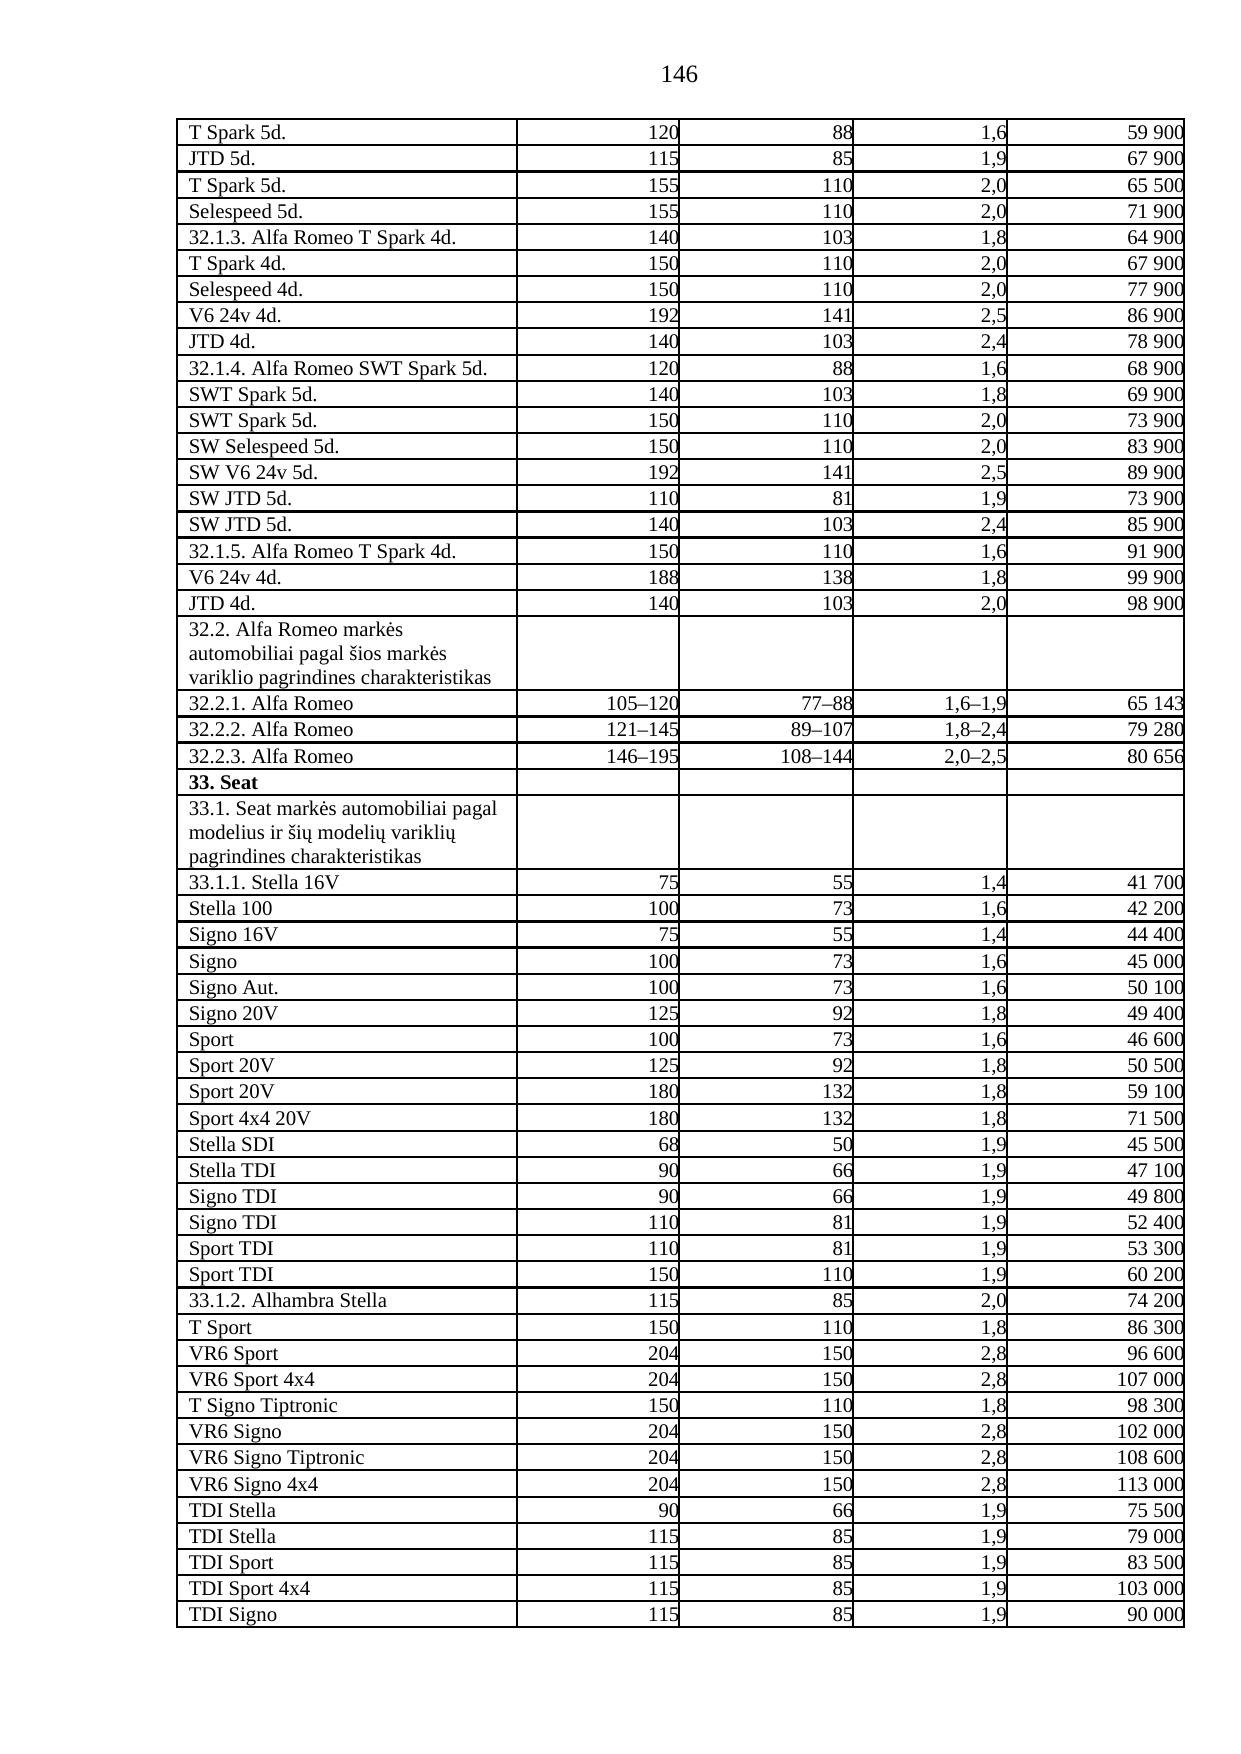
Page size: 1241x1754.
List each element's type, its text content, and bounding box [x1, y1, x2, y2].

table_cell 73 [680, 949, 852, 973]
table_cell 121–145 [518, 718, 678, 741]
table_cell 45 000 [1008, 949, 1183, 973]
table_cell 2,4 [854, 513, 1006, 536]
table_cell 53 300 [1008, 1236, 1183, 1260]
table_cell [854, 617, 1006, 689]
table_cell 204 [518, 1471, 678, 1496]
table_cell 52 400 [1008, 1210, 1183, 1234]
table_cell 75 [518, 870, 678, 894]
table_cell 150 [518, 539, 678, 563]
table_cell 1,9 [854, 1576, 1006, 1600]
table_cell 1,8 [854, 382, 1006, 406]
table_cell 1,9 [854, 1132, 1006, 1156]
table_cell 1,8 [854, 1079, 1006, 1103]
table_cell 1,6 [854, 896, 1006, 920]
table_cell 2,0 [854, 591, 1006, 615]
table_cell TDI Sport [178, 1550, 516, 1574]
table_cell 1,8 [854, 1315, 1006, 1339]
table_cell 108 600 [1008, 1445, 1183, 1469]
table_cell [1008, 796, 1183, 868]
table_cell SW Selespeed 5d. [178, 434, 516, 458]
table_cell VR6 Sport [178, 1341, 516, 1365]
table_cell 85 [680, 1289, 852, 1312]
table_cell 1,6 [854, 356, 1006, 379]
table_cell 110 [518, 486, 678, 510]
table_cell SW JTD 5d. [178, 486, 516, 510]
table_cell Stella SDI [178, 1132, 516, 1156]
table_cell T Spark 5d. [178, 120, 516, 144]
table_cell 81 [680, 486, 852, 510]
table_cell 2,8 [854, 1367, 1006, 1391]
table_cell 2,0 [854, 1289, 1006, 1312]
table_cell Signo [178, 949, 516, 973]
table_cell 110 [680, 173, 852, 197]
table_cell 1,6–1,9 [854, 691, 1006, 715]
table_cell 98 300 [1008, 1393, 1183, 1417]
table_cell 32.2.2. Alfa Romeo [178, 718, 516, 741]
table_cell 44 400 [1008, 923, 1183, 946]
table_cell 125 [518, 1001, 678, 1025]
table_cell 120 [518, 120, 678, 144]
table_cell 59 100 [1008, 1079, 1183, 1103]
table_cell TDI Sport 4x4 [178, 1576, 516, 1600]
table_cell [854, 796, 1006, 868]
table_cell 96 600 [1008, 1341, 1183, 1365]
table_cell 150 [680, 1341, 852, 1365]
table_cell 141 [680, 460, 852, 484]
table_cell 79 280 [1008, 718, 1183, 741]
table_cell [1008, 770, 1183, 794]
table_cell 33. Seat [178, 770, 516, 794]
table_cell 100 [518, 949, 678, 973]
table_cell T Spark 5d. [178, 173, 516, 197]
table_cell 110 [680, 199, 852, 223]
table_cell 65 143 [1008, 691, 1183, 715]
table_cell 110 [680, 251, 852, 275]
table_cell 204 [518, 1367, 678, 1391]
table_cell 2,8 [854, 1471, 1006, 1496]
table_cell 32.1.5. Alfa Romeo T Spark 4d. [178, 539, 516, 563]
table_cell V6 24v 4d. [178, 303, 516, 327]
table_cell 75 [518, 923, 678, 946]
table_cell 155 [518, 199, 678, 223]
table_cell Sport [178, 1027, 516, 1051]
table_cell 1,9 [854, 1524, 1006, 1548]
table_cell 103 [680, 513, 852, 536]
table_cell 50 500 [1008, 1053, 1183, 1077]
table_cell 92 [680, 1001, 852, 1025]
table_cell 77 900 [1008, 277, 1183, 301]
table_cell 103 000 [1008, 1576, 1183, 1600]
table_cell 90 [518, 1498, 678, 1522]
table_cell TDI Stella [178, 1524, 516, 1548]
table_cell Signo Aut. [178, 975, 516, 999]
table_cell [680, 617, 852, 689]
table_cell 150 [518, 251, 678, 275]
table_cell 180 [518, 1105, 678, 1129]
table_cell Sport TDI [178, 1236, 516, 1260]
table_cell 60 200 [1008, 1262, 1183, 1286]
table_cell 85 900 [1008, 513, 1183, 536]
table_cell 79 000 [1008, 1524, 1183, 1548]
table_cell V6 24v 4d. [178, 565, 516, 589]
table_cell 74 200 [1008, 1289, 1183, 1312]
table_cell 85 [680, 1550, 852, 1574]
table_cell T Signo Tiptronic [178, 1393, 516, 1417]
table_cell JTD 5d. [178, 146, 516, 170]
table_cell 1,8 [854, 1053, 1006, 1077]
table_cell [680, 770, 852, 794]
table_cell 73 900 [1008, 486, 1183, 510]
table_cell 89–107 [680, 718, 852, 741]
table_cell 32.2.1. Alfa Romeo [178, 691, 516, 715]
table_cell 138 [680, 565, 852, 589]
table_cell 1,8 [854, 1393, 1006, 1417]
table_cell 2,0 [854, 173, 1006, 197]
table_cell 192 [518, 460, 678, 484]
table_cell 85 [680, 1524, 852, 1548]
table_cell 132 [680, 1079, 852, 1103]
table_cell [1008, 617, 1183, 689]
table_cell 2,0 [854, 251, 1006, 275]
table_cell 146–195 [518, 744, 678, 768]
table_cell 2,0 [854, 434, 1006, 458]
table_cell Sport 20V [178, 1079, 516, 1103]
table_cell 1,6 [854, 949, 1006, 973]
table_cell 2,0 [854, 277, 1006, 301]
table_cell 85 [680, 1602, 852, 1626]
table_cell 1,9 [854, 1602, 1006, 1626]
table_cell JTD 4d. [178, 591, 516, 615]
table_cell 150 [680, 1471, 852, 1496]
table_cell Signo 20V [178, 1001, 516, 1025]
table_cell 68 900 [1008, 356, 1183, 379]
table_cell 1,9 [854, 1184, 1006, 1208]
table_cell Sport TDI [178, 1262, 516, 1286]
table_cell Selespeed 4d. [178, 277, 516, 301]
table_cell 66 [680, 1184, 852, 1208]
table_cell 115 [518, 1602, 678, 1626]
table_cell 71 500 [1008, 1105, 1183, 1129]
table_cell 1,9 [854, 1210, 1006, 1234]
table_cell 192 [518, 303, 678, 327]
table_cell 103 [680, 382, 852, 406]
table_cell 50 [680, 1132, 852, 1156]
table_cell 204 [518, 1341, 678, 1365]
table_cell 2,0 [854, 408, 1006, 432]
table_cell 110 [680, 1393, 852, 1417]
table_cell 32.2.3. Alfa Romeo [178, 744, 516, 768]
table_cell 1,9 [854, 1236, 1006, 1260]
table_cell 150 [680, 1367, 852, 1391]
table_cell 2,8 [854, 1419, 1006, 1443]
table_cell 204 [518, 1419, 678, 1443]
table_cell 78 900 [1008, 329, 1183, 353]
table_cell 49 800 [1008, 1184, 1183, 1208]
table_cell 140 [518, 513, 678, 536]
table_cell 115 [518, 1524, 678, 1548]
table_cell 110 [680, 1262, 852, 1286]
table_cell 1,4 [854, 870, 1006, 894]
table_cell 1,8 [854, 1001, 1006, 1025]
table_cell 140 [518, 382, 678, 406]
table_cell 83 500 [1008, 1550, 1183, 1574]
table_cell VR6 Signo 4x4 [178, 1471, 516, 1496]
table_cell 91 900 [1008, 539, 1183, 563]
table_cell 86 900 [1008, 303, 1183, 327]
table_cell 33.1.2. Alhambra Stella [178, 1289, 516, 1312]
table_cell 1,9 [854, 1550, 1006, 1574]
table_cell 32.2. Alfa Romeo markės automobiliai pagal šios markės variklio pagrindines charakteristikas [178, 617, 516, 689]
table_cell 115 [518, 1550, 678, 1574]
table_cell 110 [680, 1315, 852, 1339]
table_cell 115 [518, 1576, 678, 1600]
table_cell 1,8 [854, 1105, 1006, 1129]
table_cell JTD 4d. [178, 329, 516, 353]
table_cell 1,6 [854, 539, 1006, 563]
table_cell 32.1.3. Alfa Romeo T Spark 4d. [178, 225, 516, 249]
table_cell 150 [518, 1393, 678, 1417]
table_cell 85 [680, 1576, 852, 1600]
table_cell 66 [680, 1158, 852, 1182]
table_cell 73 [680, 896, 852, 920]
table_cell [518, 796, 678, 868]
table_cell 1,9 [854, 1498, 1006, 1522]
table_cell 140 [518, 591, 678, 615]
table_cell 75 500 [1008, 1498, 1183, 1522]
table_cell 1,6 [854, 975, 1006, 999]
table_cell Selespeed 5d. [178, 199, 516, 223]
table_cell 1,9 [854, 486, 1006, 510]
table_cell 140 [518, 329, 678, 353]
table_cell 88 [680, 356, 852, 379]
table_cell 64 900 [1008, 225, 1183, 249]
table_cell 100 [518, 975, 678, 999]
table_cell [518, 770, 678, 794]
table_cell 71 900 [1008, 199, 1183, 223]
table_cell T Sport [178, 1315, 516, 1339]
table_cell 1,8 [854, 565, 1006, 589]
table_cell 2,0–2,5 [854, 744, 1006, 768]
table_cell 33.1. Seat markės automobiliai pagal modelius ir šių modelių variklių pagrindines charakteristikas [178, 796, 516, 868]
table_cell 42 200 [1008, 896, 1183, 920]
table_cell 33.1.1. Stella 16V [178, 870, 516, 894]
table_cell Signo 16V [178, 923, 516, 946]
table_cell 105–120 [518, 691, 678, 715]
table_cell TDI Stella [178, 1498, 516, 1522]
table_cell 1,8–2,4 [854, 718, 1006, 741]
table_cell 59 900 [1008, 120, 1183, 144]
table_cell 67 900 [1008, 146, 1183, 170]
table_cell 73 900 [1008, 408, 1183, 432]
table_cell 110 [518, 1236, 678, 1260]
table_cell 125 [518, 1053, 678, 1077]
table_cell VR6 Signo [178, 1419, 516, 1443]
table_cell 90 000 [1008, 1602, 1183, 1626]
table_cell Stella TDI [178, 1158, 516, 1182]
table_cell 1,9 [854, 1262, 1006, 1286]
table_cell 90 [518, 1158, 678, 1182]
table_cell 88 [680, 120, 852, 144]
table_cell 150 [518, 1262, 678, 1286]
table_cell 103 [680, 225, 852, 249]
table_cell 47 100 [1008, 1158, 1183, 1182]
table_cell Signo TDI [178, 1210, 516, 1234]
table_cell 180 [518, 1079, 678, 1103]
table_cell 155 [518, 173, 678, 197]
table_cell 66 [680, 1498, 852, 1522]
table_cell VR6 Signo Tiptronic [178, 1445, 516, 1469]
table_cell 100 [518, 1027, 678, 1051]
table_cell SW JTD 5d. [178, 513, 516, 536]
table_cell 65 500 [1008, 173, 1183, 197]
table_cell 32.1.4. Alfa Romeo SWT Spark 5d. [178, 356, 516, 379]
table_cell Stella 100 [178, 896, 516, 920]
table_cell 115 [518, 146, 678, 170]
table_cell 1,9 [854, 1158, 1006, 1182]
table_cell 1,4 [854, 923, 1006, 946]
table_cell 102 000 [1008, 1419, 1183, 1443]
table_cell Signo TDI [178, 1184, 516, 1208]
table_cell 2,4 [854, 329, 1006, 353]
table_cell 68 [518, 1132, 678, 1156]
table_cell 2,5 [854, 303, 1006, 327]
table_cell 1,8 [854, 225, 1006, 249]
table_cell Sport 4x4 20V [178, 1105, 516, 1129]
table_cell 2,8 [854, 1445, 1006, 1469]
table_cell 150 [518, 1315, 678, 1339]
table_cell 49 400 [1008, 1001, 1183, 1025]
table_cell 141 [680, 303, 852, 327]
table_cell 98 900 [1008, 591, 1183, 615]
table_cell 103 [680, 329, 852, 353]
table_cell 81 [680, 1236, 852, 1260]
table_cell 55 [680, 923, 852, 946]
table_cell 188 [518, 565, 678, 589]
table_cell 2,8 [854, 1341, 1006, 1365]
table_cell 67 900 [1008, 251, 1183, 275]
table_cell 41 700 [1008, 870, 1183, 894]
table_cell 1,6 [854, 1027, 1006, 1051]
table_cell 2,5 [854, 460, 1006, 484]
table_cell 103 [680, 591, 852, 615]
table_cell 92 [680, 1053, 852, 1077]
table_cell SWT Spark 5d. [178, 408, 516, 432]
table_cell 113 000 [1008, 1471, 1183, 1496]
table_cell 80 656 [1008, 744, 1183, 768]
table_cell VR6 Sport 4x4 [178, 1367, 516, 1391]
table_cell 110 [680, 539, 852, 563]
table_cell 108–144 [680, 744, 852, 768]
table_cell Sport 20V [178, 1053, 516, 1077]
table_cell 140 [518, 225, 678, 249]
table_cell 120 [518, 356, 678, 379]
table_cell 73 [680, 1027, 852, 1051]
table_cell 89 900 [1008, 460, 1183, 484]
table_cell 46 600 [1008, 1027, 1183, 1051]
table_cell 110 [680, 434, 852, 458]
table_cell [680, 796, 852, 868]
table_cell 2,0 [854, 199, 1006, 223]
table_cell 86 300 [1008, 1315, 1183, 1339]
table_cell 1,9 [854, 146, 1006, 170]
table_cell 99 900 [1008, 565, 1183, 589]
table_cell 85 [680, 146, 852, 170]
table_cell [854, 770, 1006, 794]
table_cell 83 900 [1008, 434, 1183, 458]
table_cell 81 [680, 1210, 852, 1234]
table_cell [518, 617, 678, 689]
table_cell 73 [680, 975, 852, 999]
table_cell 150 [680, 1419, 852, 1443]
table_cell 90 [518, 1184, 678, 1208]
table_cell SWT Spark 5d. [178, 382, 516, 406]
table_cell 132 [680, 1105, 852, 1129]
table_cell 50 100 [1008, 975, 1183, 999]
table_cell 115 [518, 1289, 678, 1312]
table_cell 110 [680, 277, 852, 301]
table_cell 150 [518, 434, 678, 458]
table_cell 1,6 [854, 120, 1006, 144]
table_cell SW V6 24v 5d. [178, 460, 516, 484]
table_cell 150 [680, 1445, 852, 1469]
table_cell 110 [680, 408, 852, 432]
table_cell 150 [518, 277, 678, 301]
table_cell 69 900 [1008, 382, 1183, 406]
table_cell 55 [680, 870, 852, 894]
table_cell T Spark 4d. [178, 251, 516, 275]
table_cell 204 [518, 1445, 678, 1469]
table_cell TDI Signo [178, 1602, 516, 1626]
table_cell 110 [518, 1210, 678, 1234]
table_cell 100 [518, 896, 678, 920]
table_cell 150 [518, 408, 678, 432]
table_cell 77–88 [680, 691, 852, 715]
table_cell 45 500 [1008, 1132, 1183, 1156]
table_cell 107 000 [1008, 1367, 1183, 1391]
